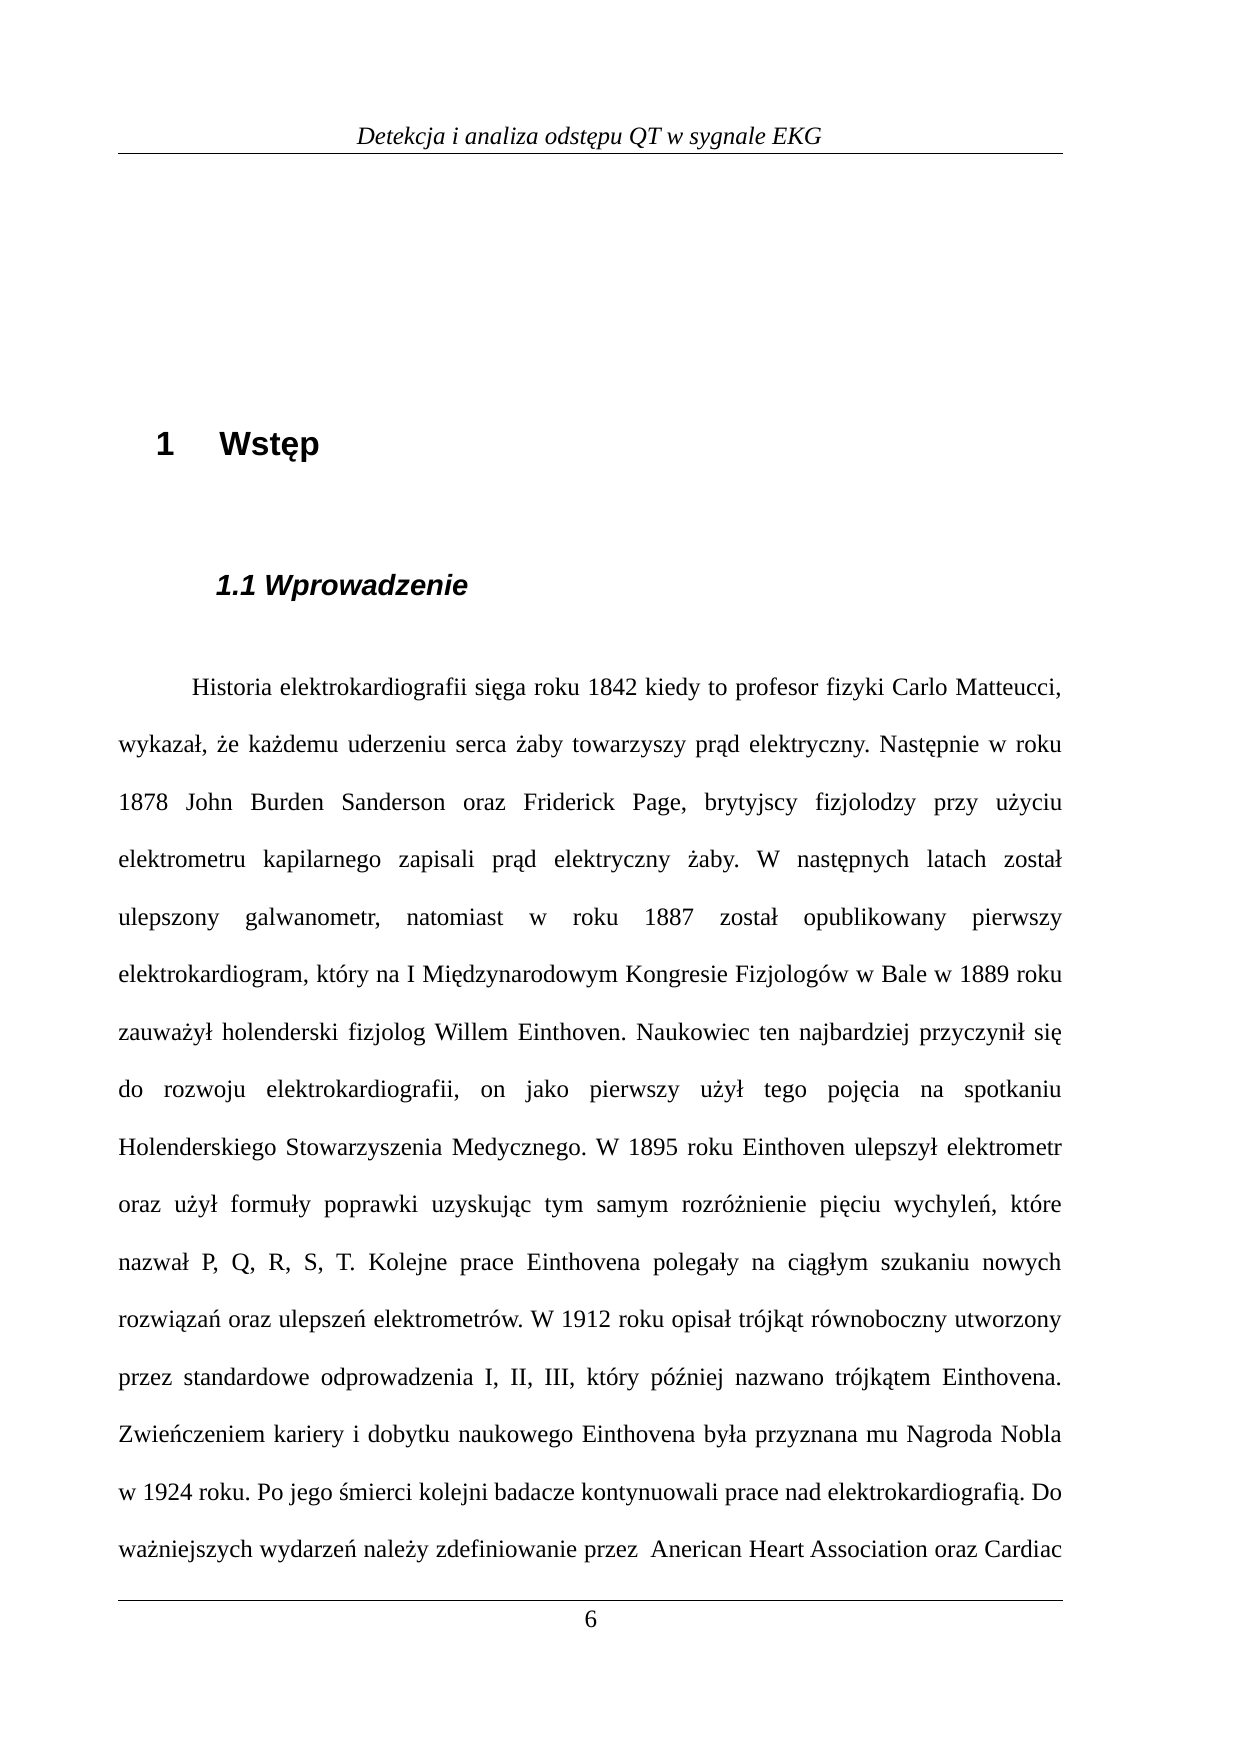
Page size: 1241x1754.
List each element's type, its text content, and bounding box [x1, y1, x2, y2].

subtitle 1.1 Wprowadzenie [156, 568, 1063, 601]
subtitle Wstęp [156, 424, 1063, 462]
text Historia elektrokardiografii sięga roku 1842 kiedy to profesor fizyki Carlo Matteucci, wykazał, że każdemu uderzeniu serca żaby towarzyszy prąd elektryczny. Następnie w roku 1878 John Burden Sanderson oraz Friderick Page, brytyjscy fizjolodzy przy użyciu elektrometru kapilarnego zapisali prąd elektryczny żaby. W następnych latach został ulepszony galwanometr, natomiast w roku 1887 został opublikowany pierwszy elektrokardiogram, który na I Międzynarodowym Kongresie Fizjologów w Bale w 1889 roku zauważył holenderski fizjolog Willem Einthoven. Naukowiec ten najbardziej przyczynił się do rozwoju elektrokardiografii, on jako pierwszy użył tego pojęcia na spotkaniu Holenderskiego Stowarzyszenia Medycznego. W 1895 roku Einthoven ulepszył elektrometr oraz użył formuły poprawki uzyskując tym samym rozróżnienie pięciu wychyleń, które nazwał P, Q, R, S, T. Kolejne prace Einthovena polegały na ciągłym szukaniu nowych rozwiązań oraz ulepszeń elektrometrów. W 1912 roku opisał trójkąt równoboczny utworzony przez standardowe odprowadzenia I, II, III, który później nazwano trójkątem Einthovena. Zwieńczeniem kariery i dobytku naukowego Einthovena była przyznana mu Nagroda Nobla w 1924 roku. Po jego śmierci kolejni badacze kontynuowali prace nad elektrokardiografią. Do ważniejszych wydarzeń należy zdefiniowanie przez Anerican Heart Association oraz Cardiac [118, 658, 1063, 1563]
